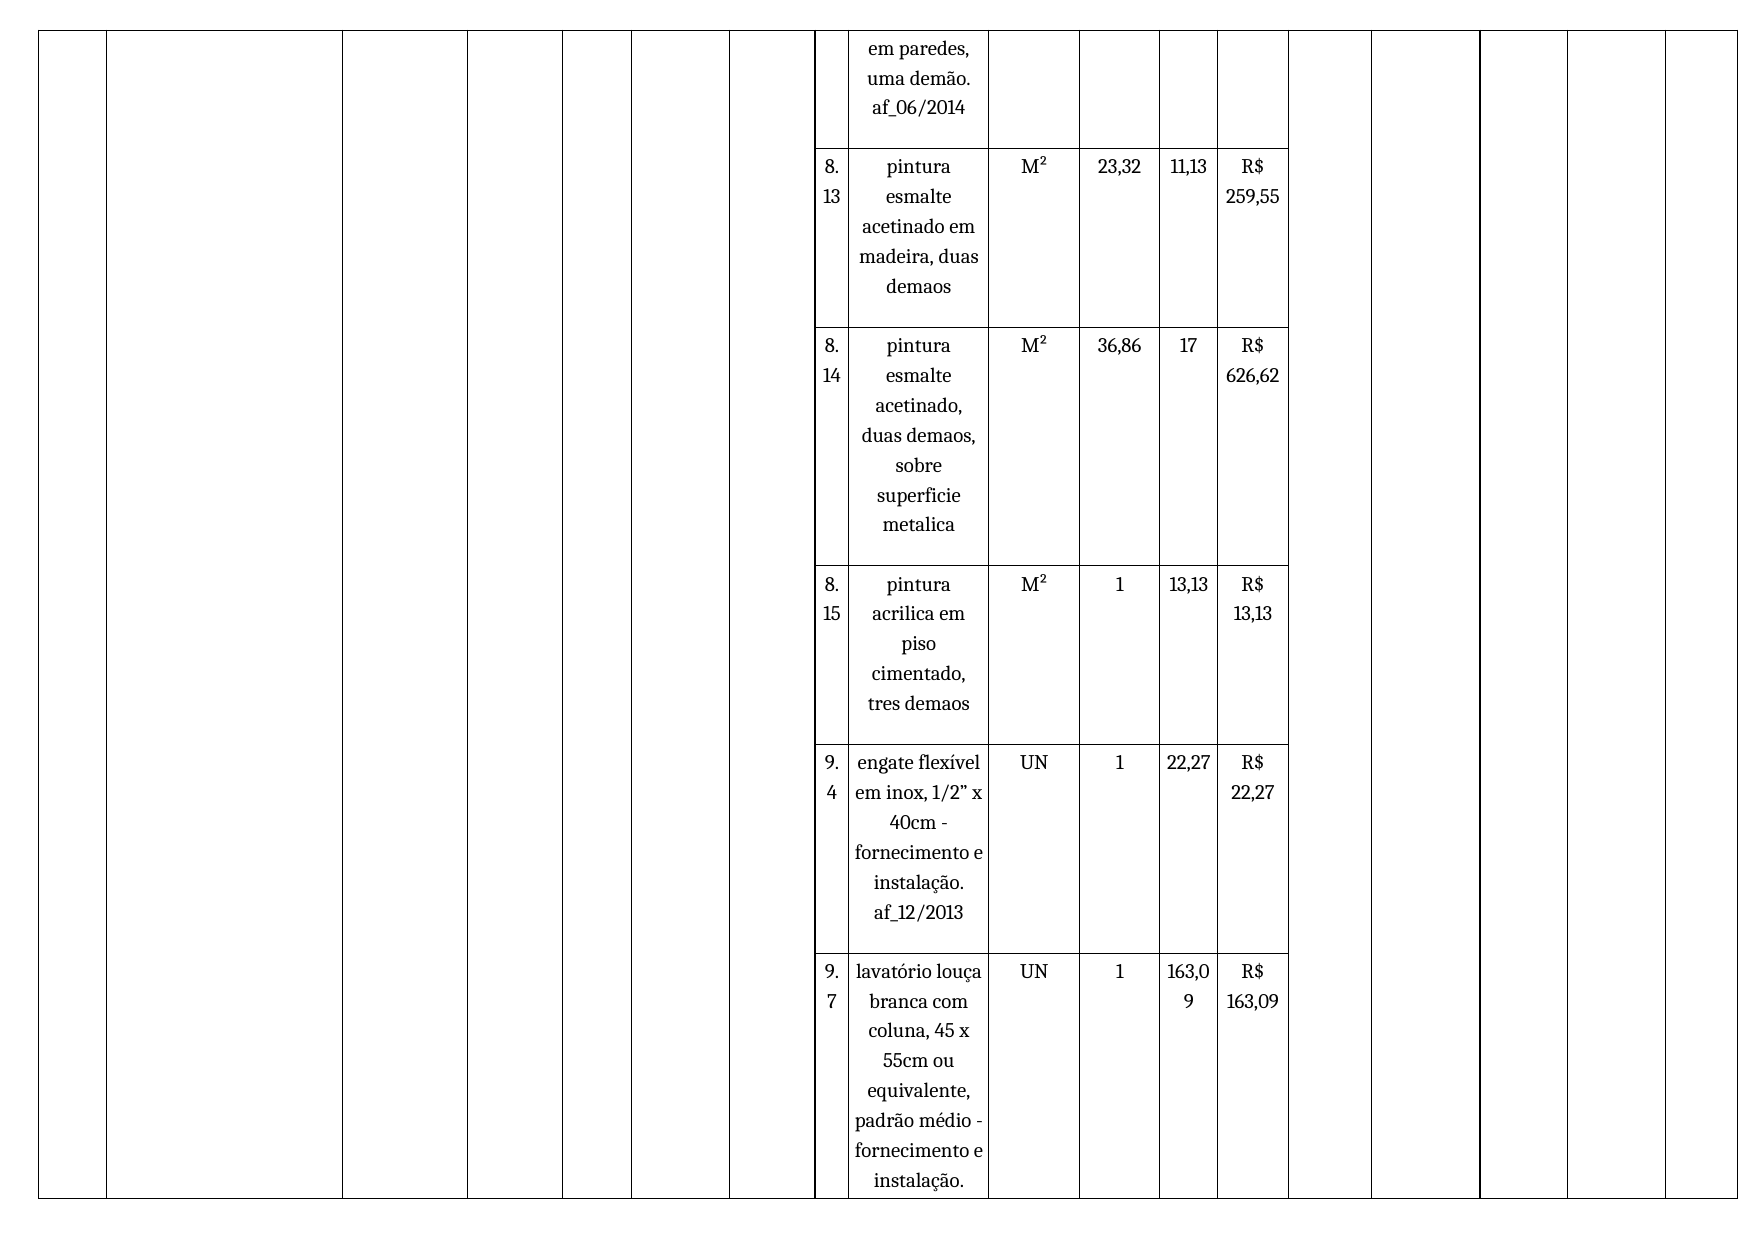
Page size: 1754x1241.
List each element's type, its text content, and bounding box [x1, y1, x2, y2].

table_cell [730, 31, 814, 1198]
table_cell pintura esmalte acetinado em madeira, duas demaos [849, 149, 988, 327]
table_cell 22,27 [1160, 745, 1217, 953]
table_cell R$ 163,09 [1218, 954, 1288, 1198]
table_cell R$ 626,62 [1218, 328, 1288, 565]
table_cell 1 [1080, 954, 1159, 1198]
table_cell 9.4 [816, 745, 848, 953]
table_cell [632, 31, 729, 1198]
table_cell R$ 13,13 [1218, 566, 1288, 744]
table_cell UN [989, 954, 1079, 1198]
table_cell 1 [1080, 566, 1159, 744]
table_cell M² [989, 328, 1079, 565]
table_cell em paredes, uma demão. af_06/2014 [849, 31, 988, 148]
table_cell 11,13 [1160, 149, 1217, 327]
table_cell [39, 31, 106, 1198]
table_cell lavatório louça branca com coluna, 45 x 55cm ou equivalente, padrão médio - fornecimento e instalação. [849, 954, 988, 1198]
table_cell [1481, 31, 1567, 1198]
table_cell [107, 31, 342, 1198]
table_cell [563, 31, 631, 1198]
table_cell 8.13 [816, 149, 848, 327]
table_cell UN [989, 745, 1079, 953]
table_cell [1218, 31, 1288, 148]
table_cell 163,09 [1160, 954, 1217, 1198]
table_cell M² [989, 566, 1079, 744]
table_cell [1568, 31, 1665, 1198]
table_cell [343, 31, 467, 1198]
table_cell R$ 259,55 [1218, 149, 1288, 327]
table_cell [1080, 31, 1159, 148]
table_cell 9.7 [816, 954, 848, 1198]
table_cell [816, 31, 848, 148]
table_cell [1372, 31, 1479, 1198]
table_cell 8.15 [816, 566, 848, 744]
table_cell 13,13 [1160, 566, 1217, 744]
table_cell 17 [1160, 328, 1217, 565]
table_cell 36,86 [1080, 328, 1159, 565]
table_cell M² [989, 149, 1079, 327]
table_cell [989, 31, 1079, 148]
table_cell 1 [1080, 745, 1159, 953]
table_cell [1160, 31, 1217, 148]
table_cell [1666, 31, 1737, 1198]
table_cell [468, 31, 562, 1198]
table_cell engate flexível em inox, 1/2” x 40cm - fornecimento e instalação. af_12/2013 [849, 745, 988, 953]
table_cell R$ 22,27 [1218, 745, 1288, 953]
table_cell pintura acrilica em piso cimentado, tres demaos [849, 566, 988, 744]
table_cell [1289, 31, 1371, 1198]
table_cell 8.14 [816, 328, 848, 565]
table_cell pintura esmalte acetinado, duas demaos, sobre superficie metalica [849, 328, 988, 565]
table_cell 23,32 [1080, 149, 1159, 327]
